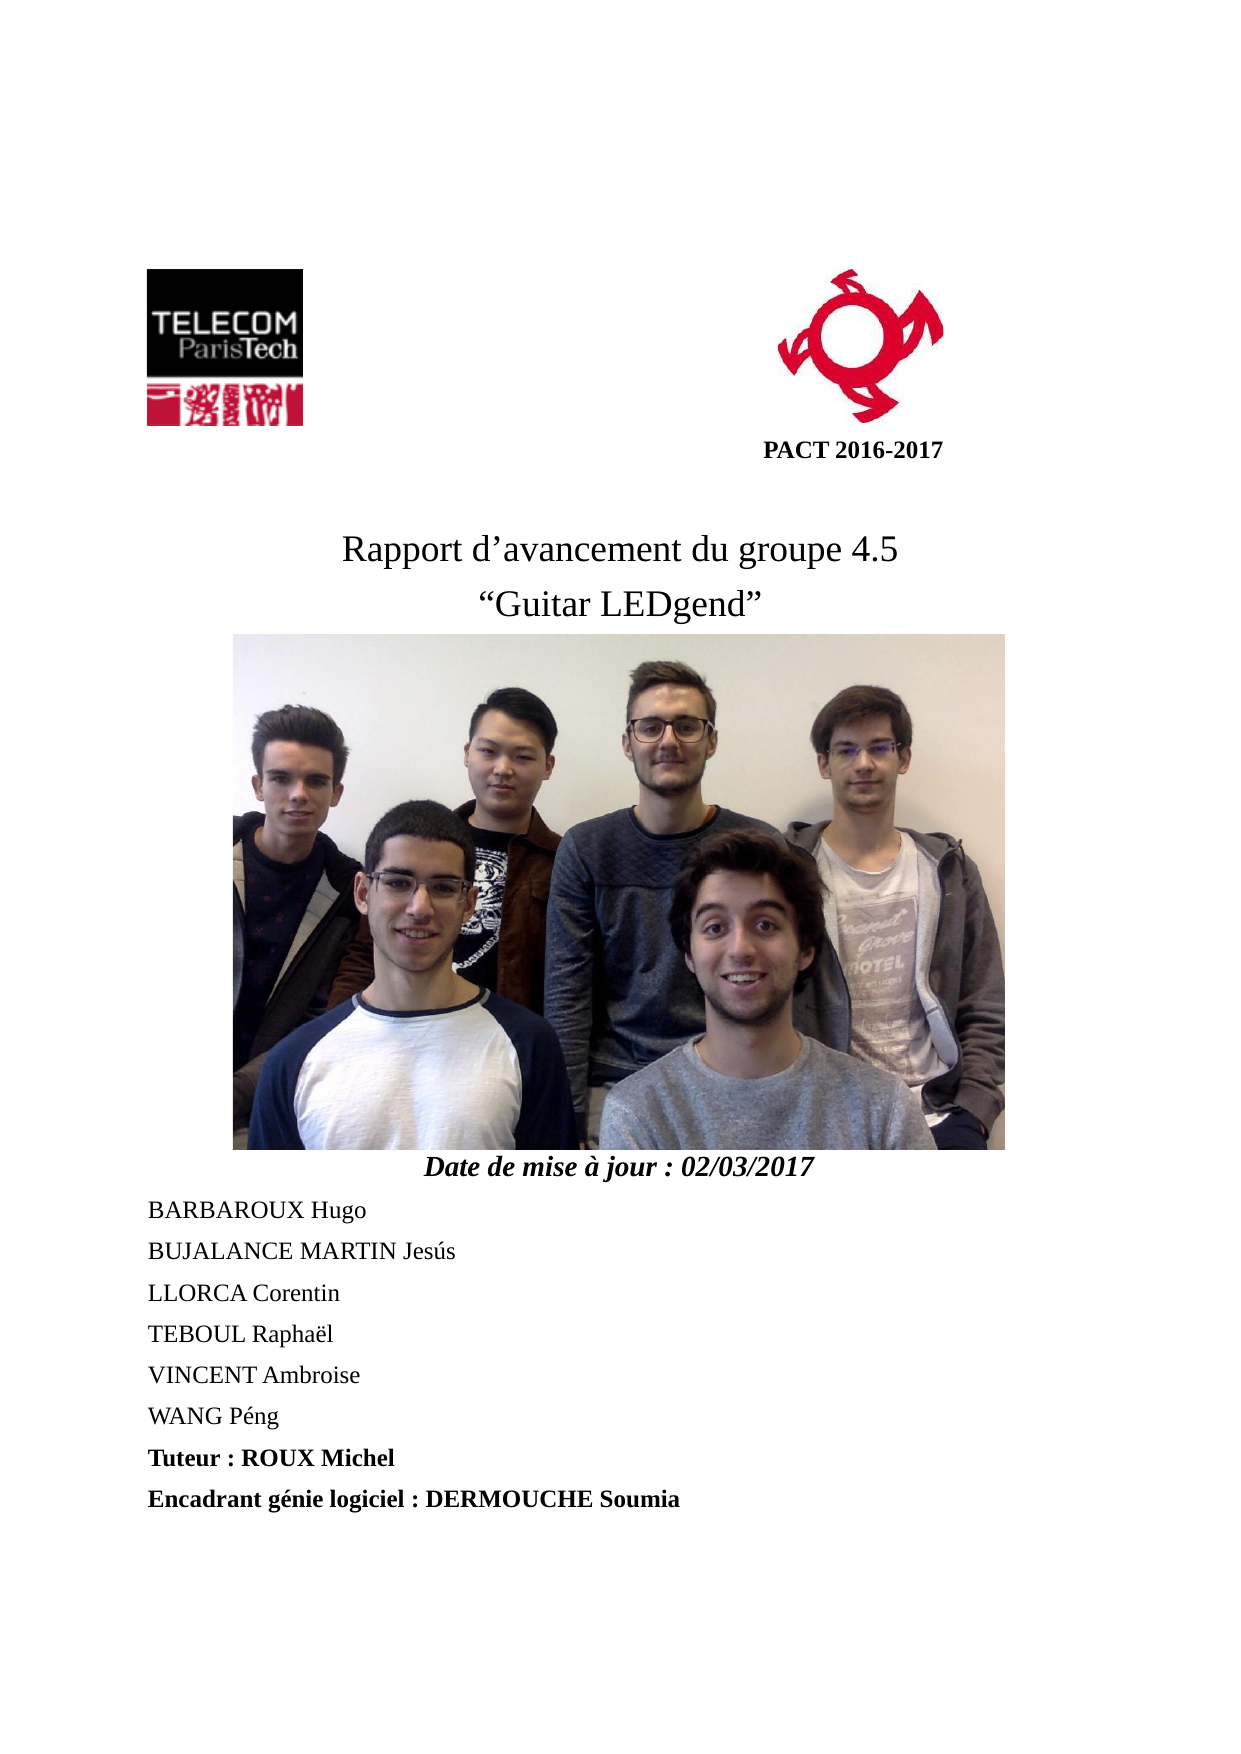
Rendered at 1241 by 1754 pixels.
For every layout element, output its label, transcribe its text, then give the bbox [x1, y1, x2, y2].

text VINCENT Ambroise [148, 1360, 1093, 1389]
text BUJALANCE MARTIN Jesús [148, 1236, 1093, 1265]
text Rapport d’avancement du groupe 4.5 [148, 526, 1093, 569]
text Date de mise à jour : 02/03/2017 [148, 637, 1093, 1183]
text LLORCA Corentin [148, 1278, 1093, 1306]
text “Guitar LEDgend” [148, 582, 1093, 625]
text Tuteur : ROUX Michel [148, 1443, 1093, 1471]
table_header PACT 2016-2017 [316, 261, 952, 485]
text WANG Péng [148, 1401, 1093, 1430]
text TEBOUL Raphaël [148, 1319, 1093, 1348]
text BARBAROUX Hugo [148, 1195, 1093, 1224]
table_header [139, 261, 316, 485]
text Encadrant génie logiciel : DERMOUCHE Soumia [148, 1484, 1093, 1513]
